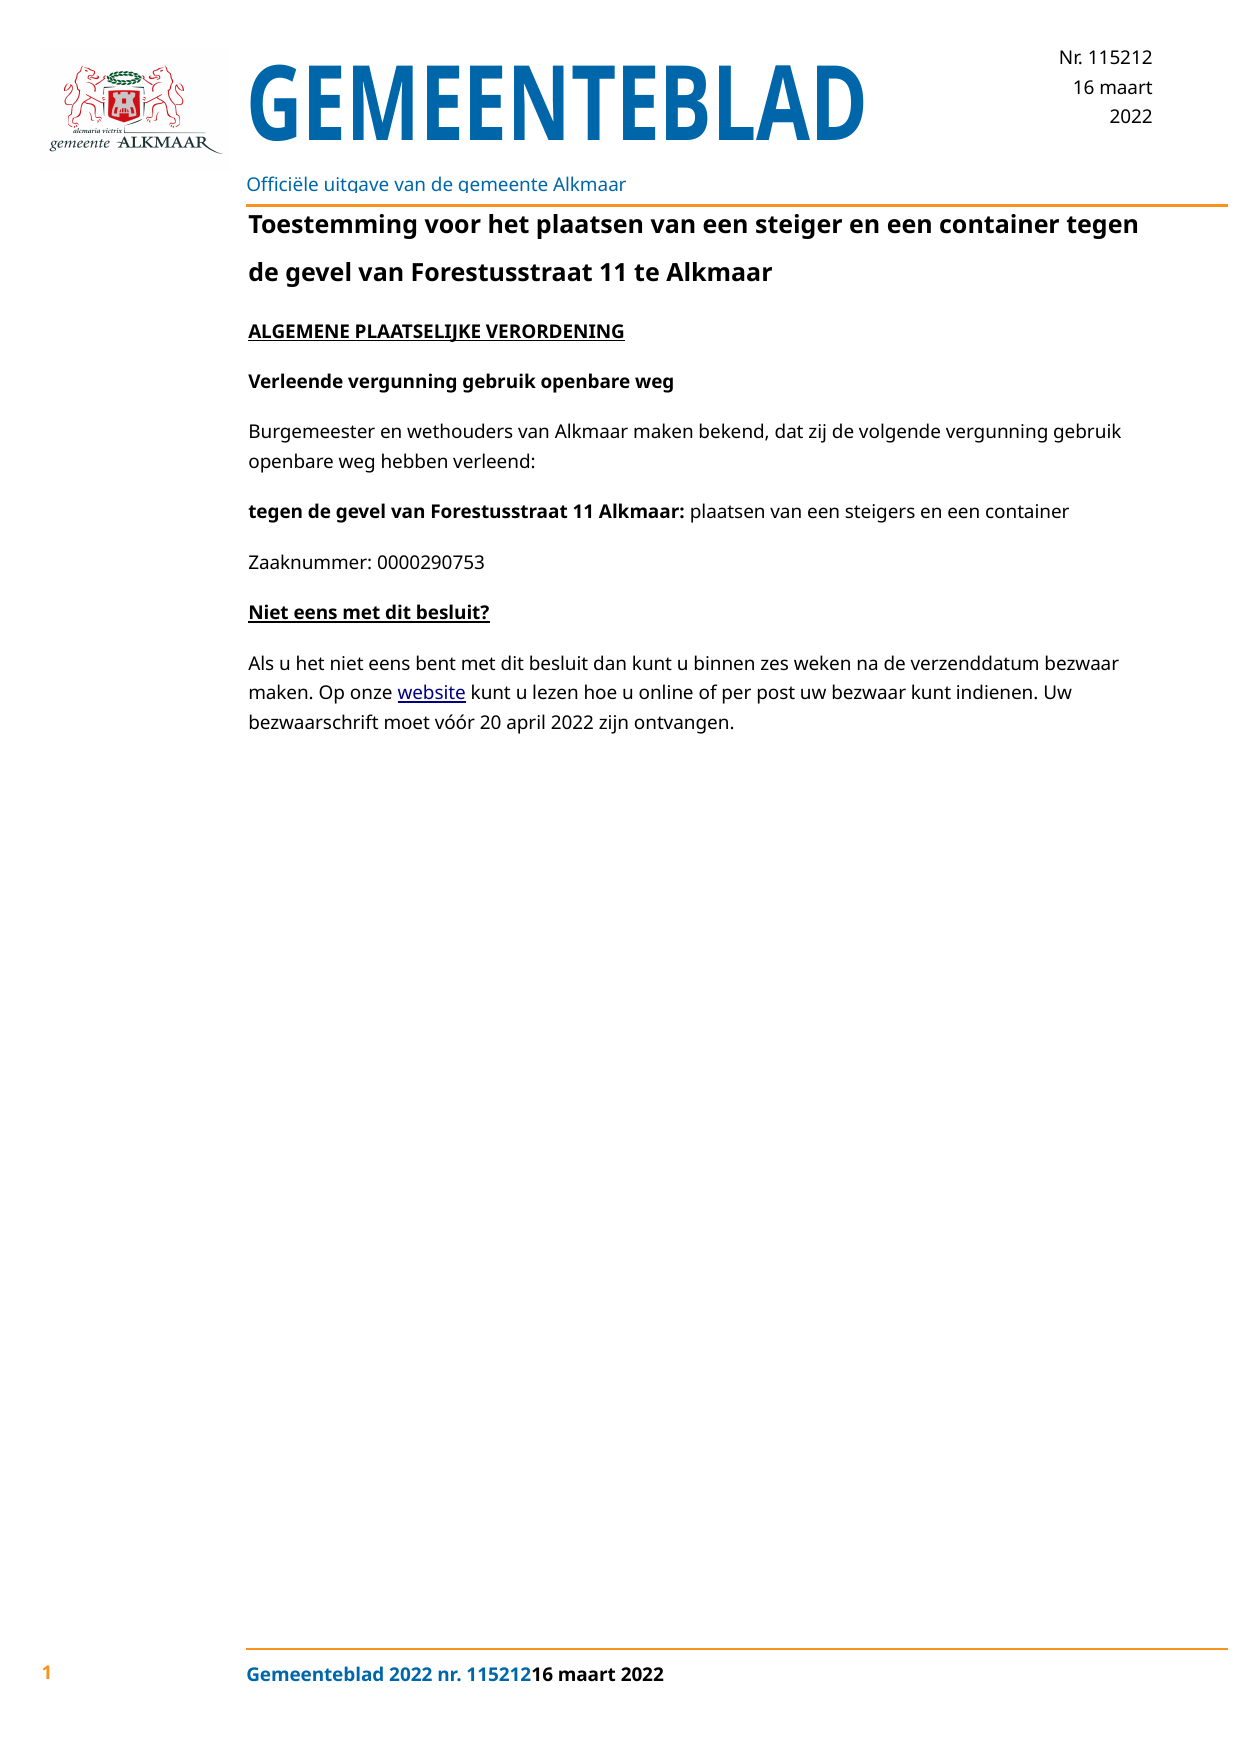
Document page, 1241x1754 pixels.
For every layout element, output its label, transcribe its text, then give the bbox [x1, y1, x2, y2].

text Toestemming voor het plaatsen van een steiger en een container tegen de gevel van Forestusstraat 11 te Alkmaar [248, 207, 1152, 288]
picture [41, 47, 231, 172]
text Zaaknummer: 0000290753 [248, 549, 1152, 575]
text Burgemeester en wethouders van Alkmaar maken bekend, dat zij de volgende vergunning gebruik openbare weg hebben verleend: [248, 419, 1152, 474]
text Als u het niet eens bent met dit besluit dan kunt u binnen zes weken na de verzenddatum bezwaar maken. Op onze website kunt u lezen hoe u online of per post uw bezwaar kunt indienen. Uw bezwaarschrift moet vóór 20 april 2022 zijn ontvangen. [248, 650, 1152, 735]
text ALGEMENE PLAATSELIJKE VERORDENING [248, 318, 1152, 344]
text Verleende vergunning gebruik openbare weg [248, 368, 1152, 394]
text Niet eens met dit besluit? [248, 599, 1152, 625]
text tegen de gevel van Forestusstraat 11 Alkmaar: plaatsen van een steigers en een container [248, 499, 1152, 524]
